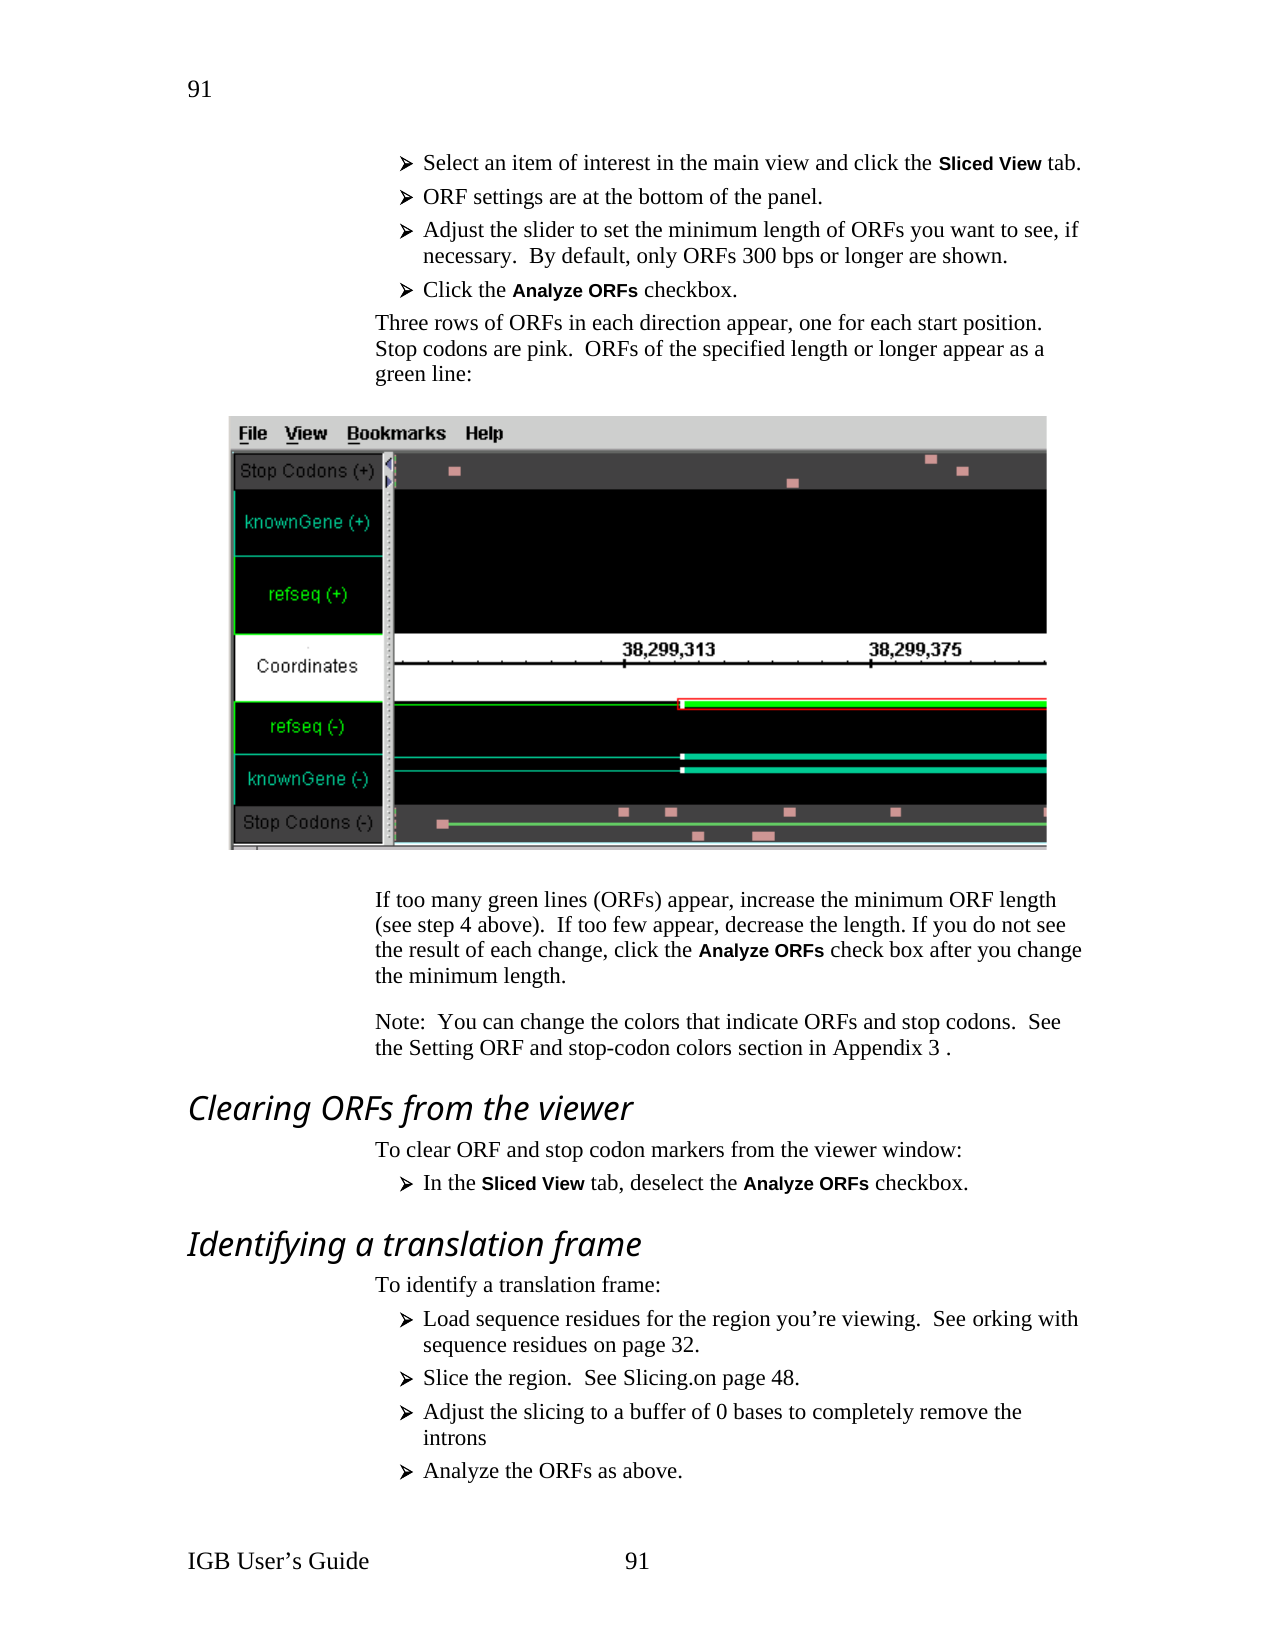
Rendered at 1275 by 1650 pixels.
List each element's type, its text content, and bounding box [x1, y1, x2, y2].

list ORF settings are at the bottom of the panel. [399, 184, 1087, 209]
list Slice the region. See Slicing.on page 48. [399, 1365, 1087, 1391]
list Adjust the slicing to a buffer of 0 bases to completely remove the introns [399, 1399, 1087, 1450]
picture [228, 416, 1047, 850]
list Click the Analyze ORFs checkbox. [399, 277, 1087, 302]
list Load sequence residues for the region you’re viewing. See orking with sequence residues on page 32. [399, 1306, 1087, 1357]
text To identify a translation frame: [375, 1272, 1087, 1298]
text Three rows of ORFs in each direction appear, one for each start position. Stop codons are pink. ORFs of the specified length or longer appear as a green line: [375, 310, 1087, 387]
subtitle Identifying a translation frame [187, 1221, 1087, 1266]
subtitle Clearing ORFs from the viewer [187, 1085, 1087, 1130]
list Select an item of interest in the main view and click the Sliced View tab. [399, 150, 1087, 175]
text Note: You can change the colors that indicate ORFs and stop codons. See the Setting ORF and stop-codon colors section in Appendix 3 . [375, 1009, 1087, 1060]
list In the Sliced View tab, deselect the Analyze ORFs checkbox. [399, 1170, 1087, 1196]
list Adjust the slider to set the minimum length of ORFs you want to see, if necessary. By default, only ORFs 300 bps or longer are shown. [399, 217, 1087, 268]
text If too many green lines (ORFs) appear, increase the minimum ORF length (see step 4 above). If too few appear, decrease the length. If you do not see the result of each change, click the Analyze ORFs check box after you change the minimum length. [375, 887, 1087, 988]
list Analyze the ORFs as above. [399, 1458, 1087, 1484]
text To clear ORF and stop codon markers from the viewer window: [375, 1137, 1087, 1162]
